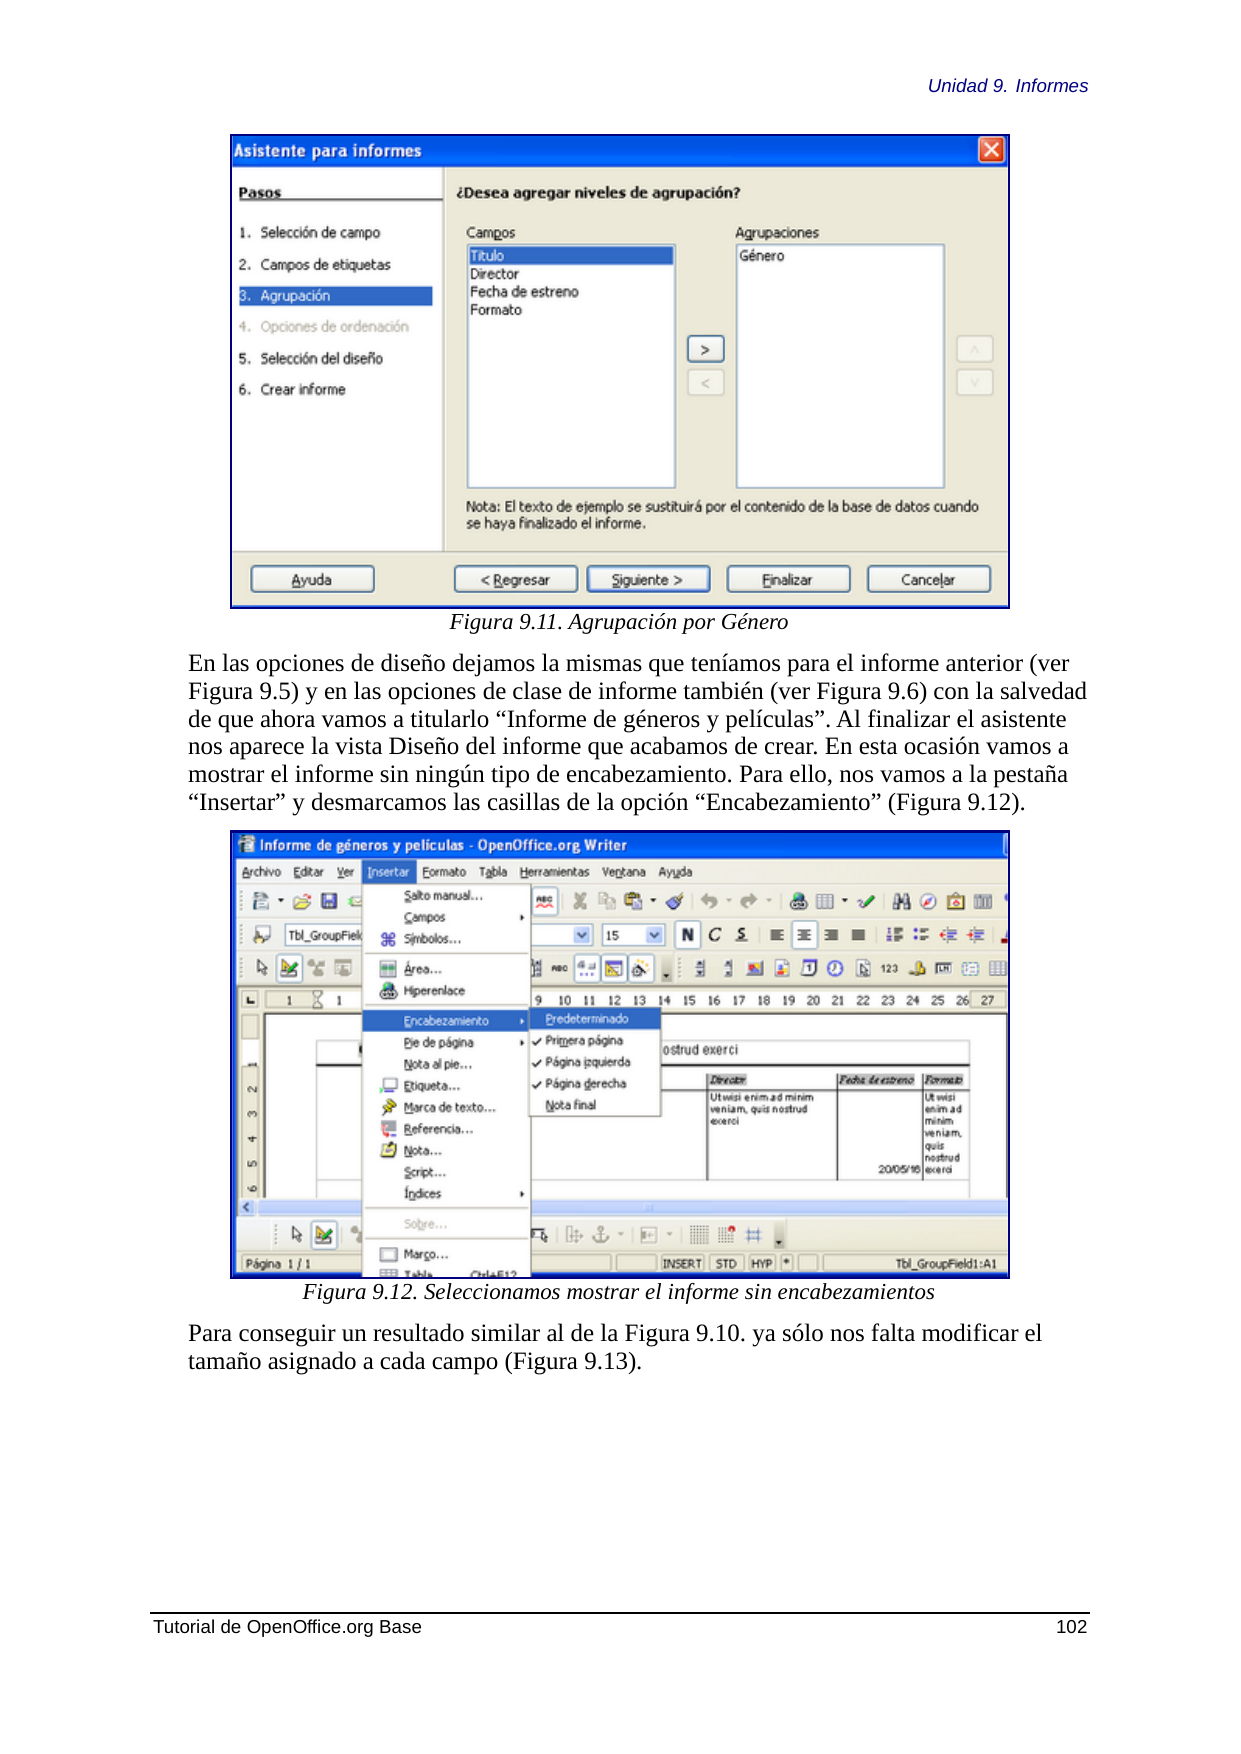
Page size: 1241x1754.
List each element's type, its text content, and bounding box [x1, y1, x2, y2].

text Figura 9.11. Agrupación por Género [150, 607, 1090, 634]
text Para conseguir un resultado similar al de la Figura 9.10. ya sólo nos falta modificar el tamaño asignado a cada campo (Figura 9.13). [188, 1319, 1090, 1374]
picture [232, 136, 1008, 607]
text En las opciones de diseño dejamos la mismas que teníamos para el informe anterior (ver Figura 9.5) y en las opciones de clase de informe también (ver Figura 9.6) con la salvedad de que ahora vamos a titularlo “Informe de géneros y películas”. Al finalizar el asistente nos aparece la vista Diseño del informe que acabamos de crear. En esta ocasión vamos a mostrar el informe sin ningún tipo de encabezamiento. Para ello, nos vamos a la pestaña “Insertar” y desmarcamos las casillas de la opción “Encabezamiento” (Figura 9.12). [188, 649, 1090, 816]
picture [232, 833, 1008, 1277]
text Figura 9.12. Seleccionamos mostrar el informe sin encabezamientos [150, 1277, 1090, 1304]
